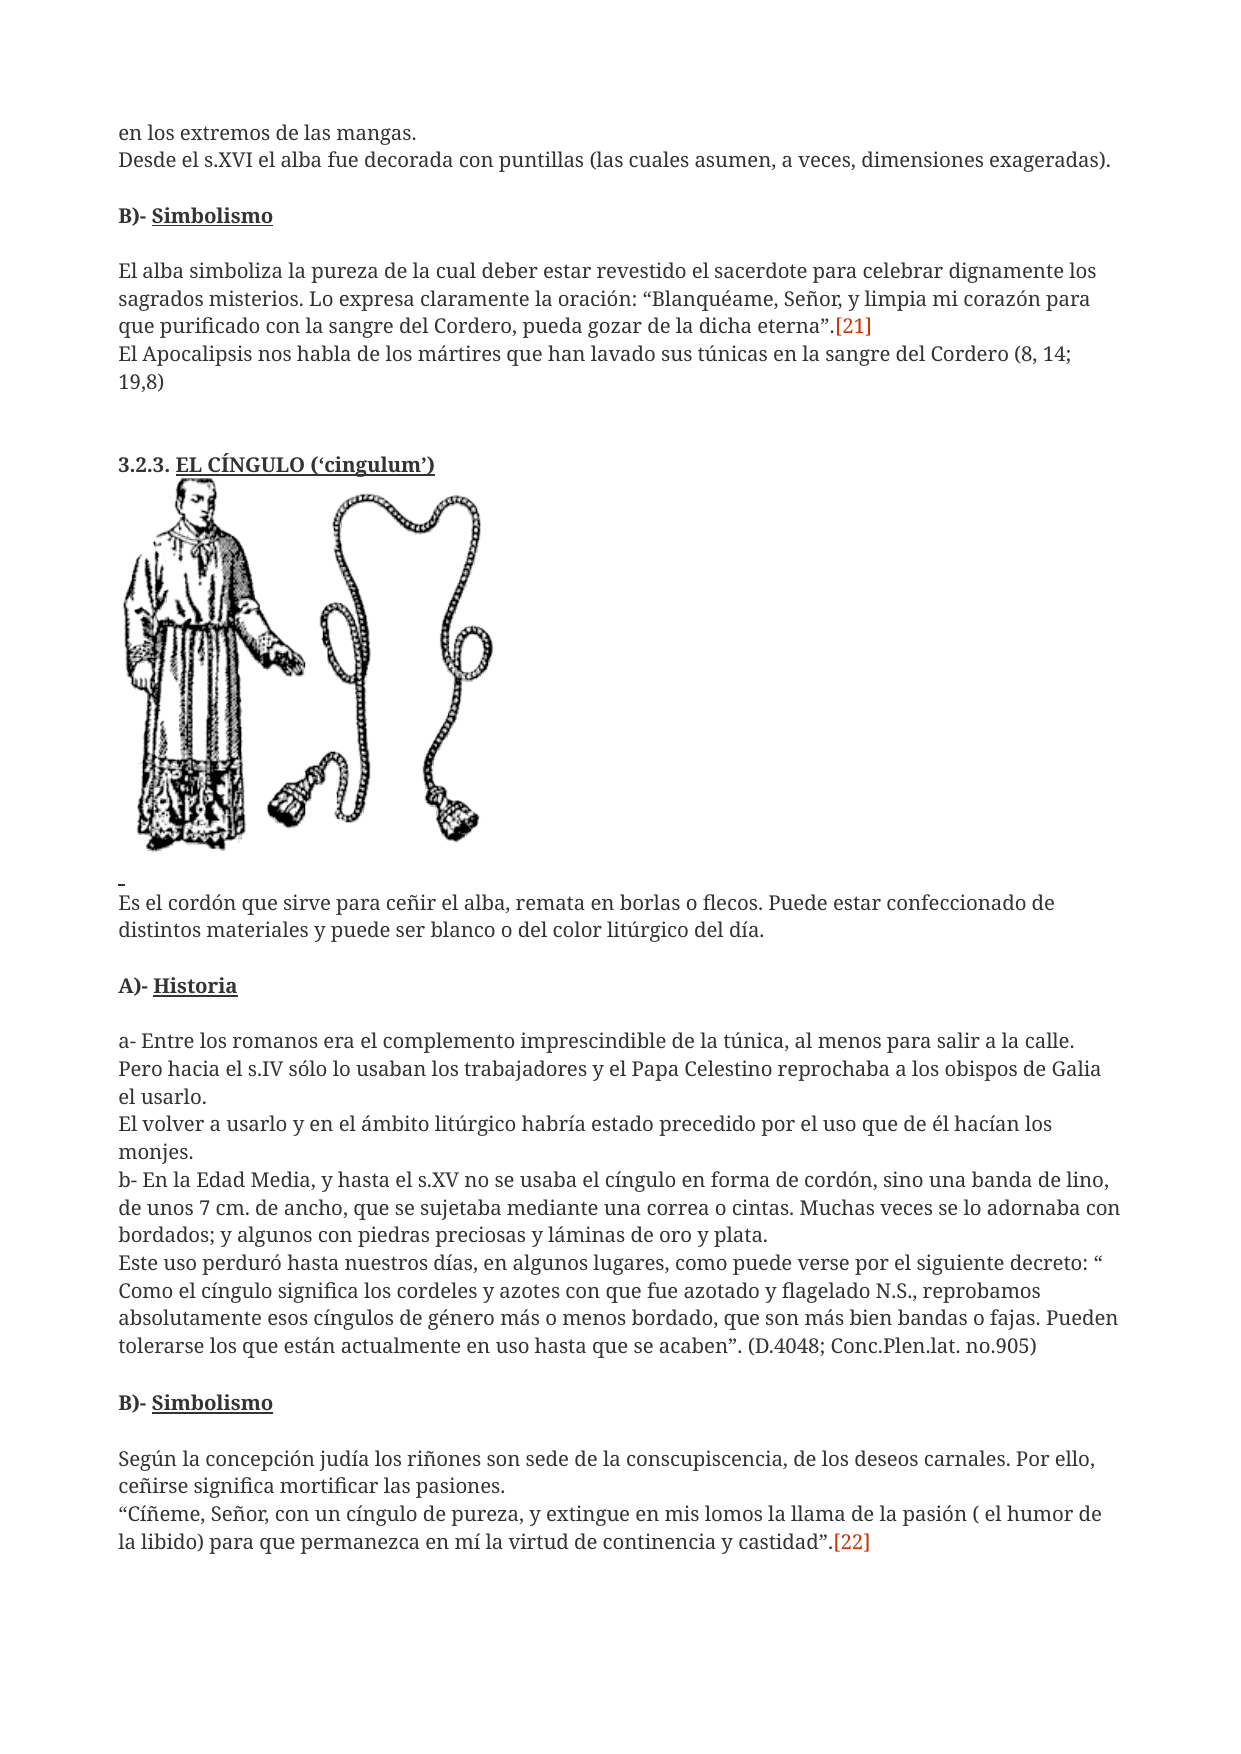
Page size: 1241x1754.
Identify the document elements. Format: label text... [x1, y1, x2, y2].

text a- Entre los romanos era el complemento imprescindible de la túnica, al menos para salir a la calle. Pero hacia el s.IV sólo lo usaban los trabajadores y el Papa Celestino reprochaba a los obispos de Galia el usarlo. El volver a usarlo y en el ámbito litúrgico habría estado precedido por el uso que de él hacían los monjes. b- En la Edad Media, y hasta el s.XV no se usaba el cíngulo en forma de cordón, sino una banda de lino, de unos 7 cm. de ancho, que se sujetaba mediante una correa o cintas. Muchas veces se lo adornaba con bordados; y algunos con piedras preciosas y láminas de oro y plata. Este uso perduró hasta nuestros días, en algunos lugares, como puede verse por el siguiente decreto: “ Como el cíngulo significa los cordeles y azotes con que fue azotado y flagelado N.S., reprobamos absolutamente esos cíngulos de género más o menos bordado, que son más bien bandas o fajas. Pueden tolerarse los que están actualmente en uso hasta que se acaben”. (D.4048; Conc.Plen.lat. no.905) [118, 999, 1122, 1359]
text A)- Historia [118, 944, 1122, 999]
text B)- Simbolismo [118, 1389, 1122, 1417]
text Es el cordón que sirve para ceñir el alba, remata en borlas o flecos. Puede estar confeccionado de distintos materiales y puede ser blanco o del color litúrgico del día. [118, 859, 1122, 944]
text Según la concepción judía los riñones son sede de la conscupiscencia, de los deseos carnales. Por ello, ceñirse significa mortificar las pasiones. “Cíñeme, Señor, con un cíngulo de pureza, y extingue en mis lomos la llama de la pasión ( el humor de la libido) para que permanezca en mí la virtud de continencia y castidad”.[22] [118, 1417, 1122, 1583]
text en los extremos de las mangas. Desde el s.XVI el alba fue decorada con puntillas (las cuales asumen, a veces, dimensiones exageradas). B)- Simbolismo El alba simboliza la pureza de la cual deber estar revestido el sacerdote para celebrar dignamente los sagrados misterios. Lo expresa claramente la oración: “Blanquéame, Señor, y limpia mi corazón para que purificado con la sangre del Cordero, pueda gozar de la dicha eterna”.[21] El Apocalipsis nos habla de los mártires que han lavado sus túnicas en la sangre del Cordero (8, 14; 19,8) 3.2.3. EL CÍNGULO (‘cingulum’) [118, 118, 1122, 478]
picture [118, 478, 509, 860]
